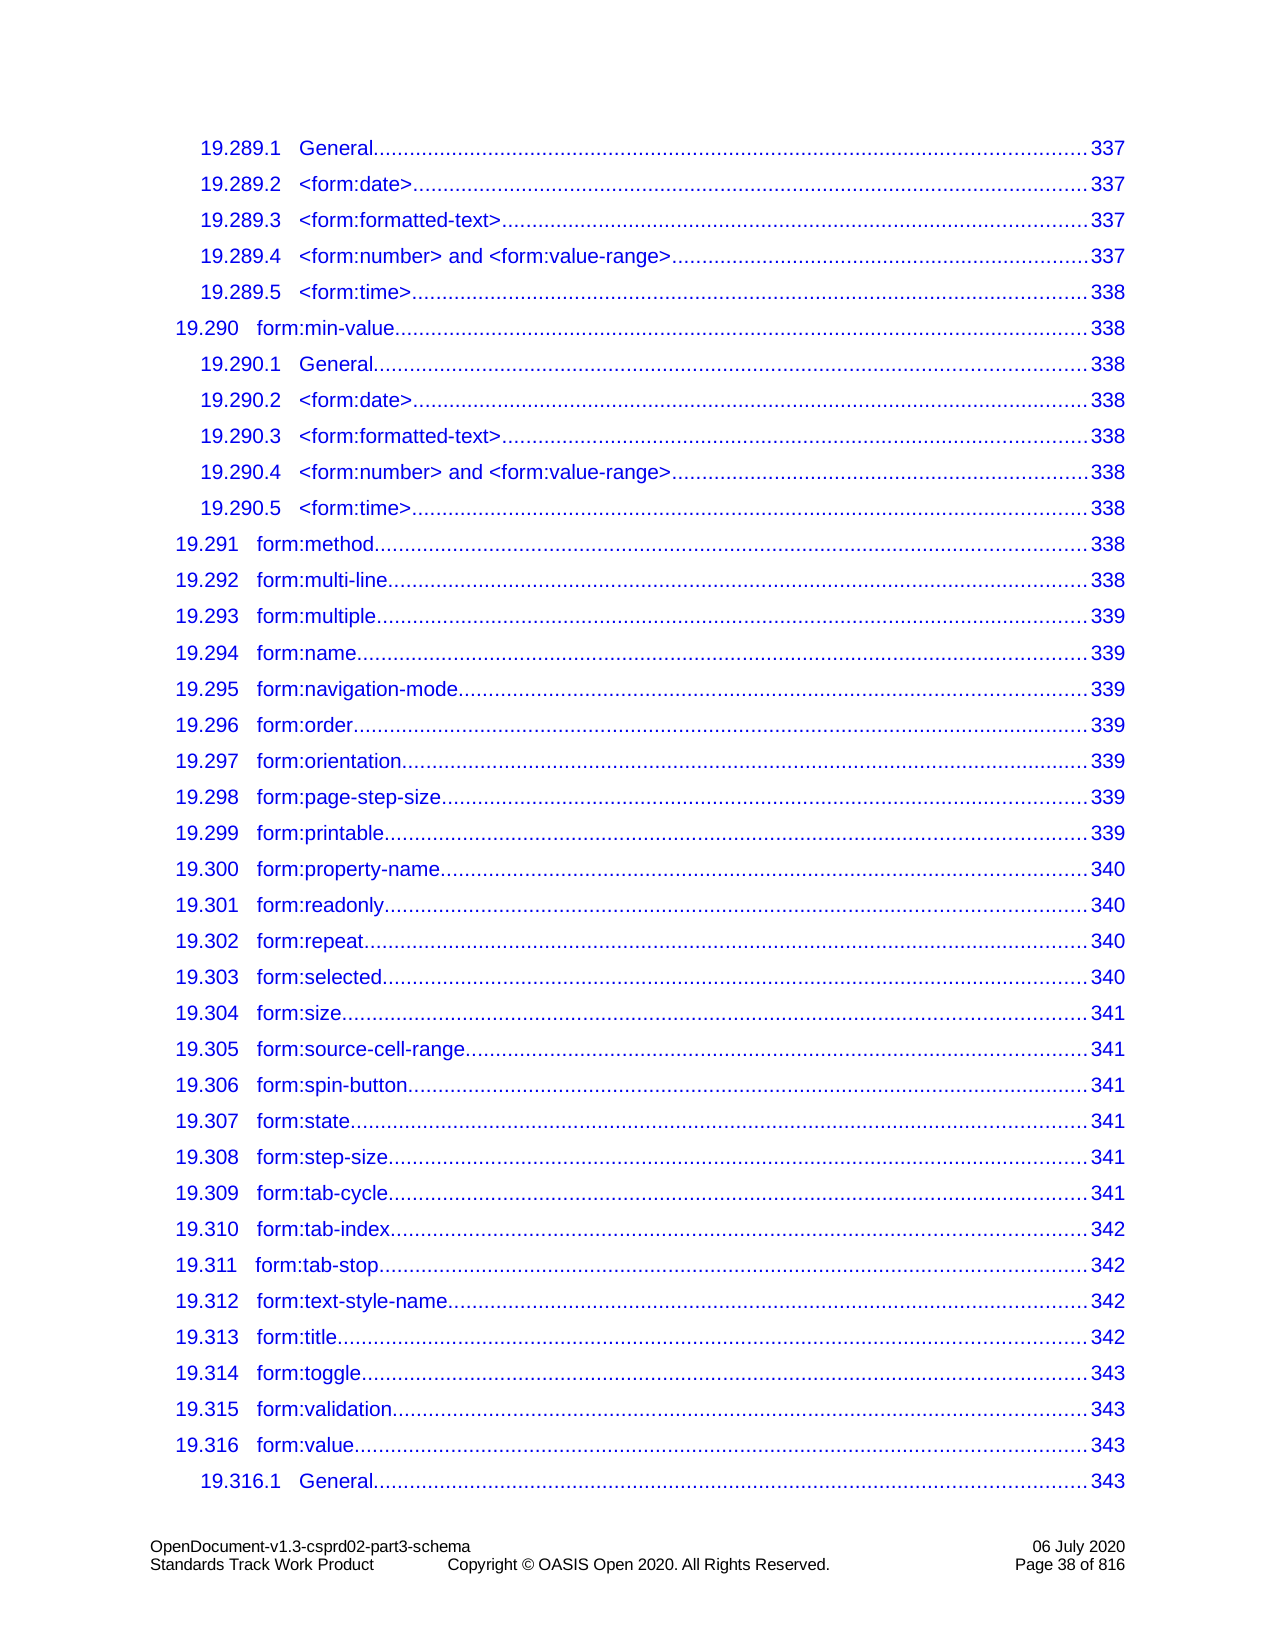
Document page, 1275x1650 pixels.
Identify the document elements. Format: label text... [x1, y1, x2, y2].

text 19.311 form:tab-stop 342 [175, 1254, 1125, 1277]
text 19.301 form:readonly 340 [175, 893, 1125, 917]
text 19.312 form:text-style-name 342 [175, 1290, 1125, 1313]
text 19.316 form:value 343 [175, 1434, 1125, 1457]
text 19.314 form:toggle 343 [175, 1362, 1125, 1385]
text 19.289.2 <form:date> 337 [200, 172, 1125, 196]
text 19.295 form:navigation-mode 339 [175, 677, 1125, 701]
text 19.289.4 <form:number> and <form:value-range> 337 [200, 244, 1125, 268]
text 19.289.5 <form:time> 338 [200, 281, 1125, 304]
text 19.297 form:orientation 339 [175, 749, 1125, 773]
text 19.291 form:method 338 [175, 533, 1125, 556]
text 19.290 form:min-value 338 [175, 317, 1125, 340]
text 19.296 form:order 339 [175, 713, 1125, 737]
text 19.310 form:tab-index 342 [175, 1218, 1125, 1241]
text 19.304 form:size 341 [175, 1001, 1125, 1025]
text 19.308 form:step-size 341 [175, 1146, 1125, 1169]
text 19.303 form:selected 340 [175, 965, 1125, 989]
text 19.292 form:multi-line 338 [175, 569, 1125, 592]
text 19.313 form:title 342 [175, 1326, 1125, 1349]
text 19.290.4 <form:number> and <form:value-range> 338 [200, 461, 1125, 484]
text 19.306 form:spin-button 341 [175, 1073, 1125, 1097]
text 19.298 form:page-step-size 339 [175, 785, 1125, 809]
text 19.305 form:source-cell-range 341 [175, 1037, 1125, 1061]
text 19.289.3 <form:formatted-text> 337 [200, 208, 1125, 232]
text 19.300 form:property-name 340 [175, 857, 1125, 881]
text 19.299 form:printable 339 [175, 821, 1125, 845]
text 19.294 form:name 339 [175, 641, 1125, 664]
text 19.302 form:repeat 340 [175, 929, 1125, 953]
text 19.315 form:validation 343 [175, 1398, 1125, 1421]
text 19.290.5 <form:time> 338 [200, 497, 1125, 520]
text 19.290.3 <form:formatted-text> 338 [200, 425, 1125, 448]
text 19.307 form:state 341 [175, 1109, 1125, 1133]
text 19.293 form:multiple 339 [175, 605, 1125, 628]
text 19.290.2 <form:date> 338 [200, 389, 1125, 412]
text 19.290.1 General 338 [200, 353, 1125, 376]
text 19.309 form:tab-cycle 341 [175, 1182, 1125, 1205]
text 19.289.1 General 337 [200, 136, 1125, 160]
text 19.316.1 General 343 [200, 1470, 1125, 1493]
